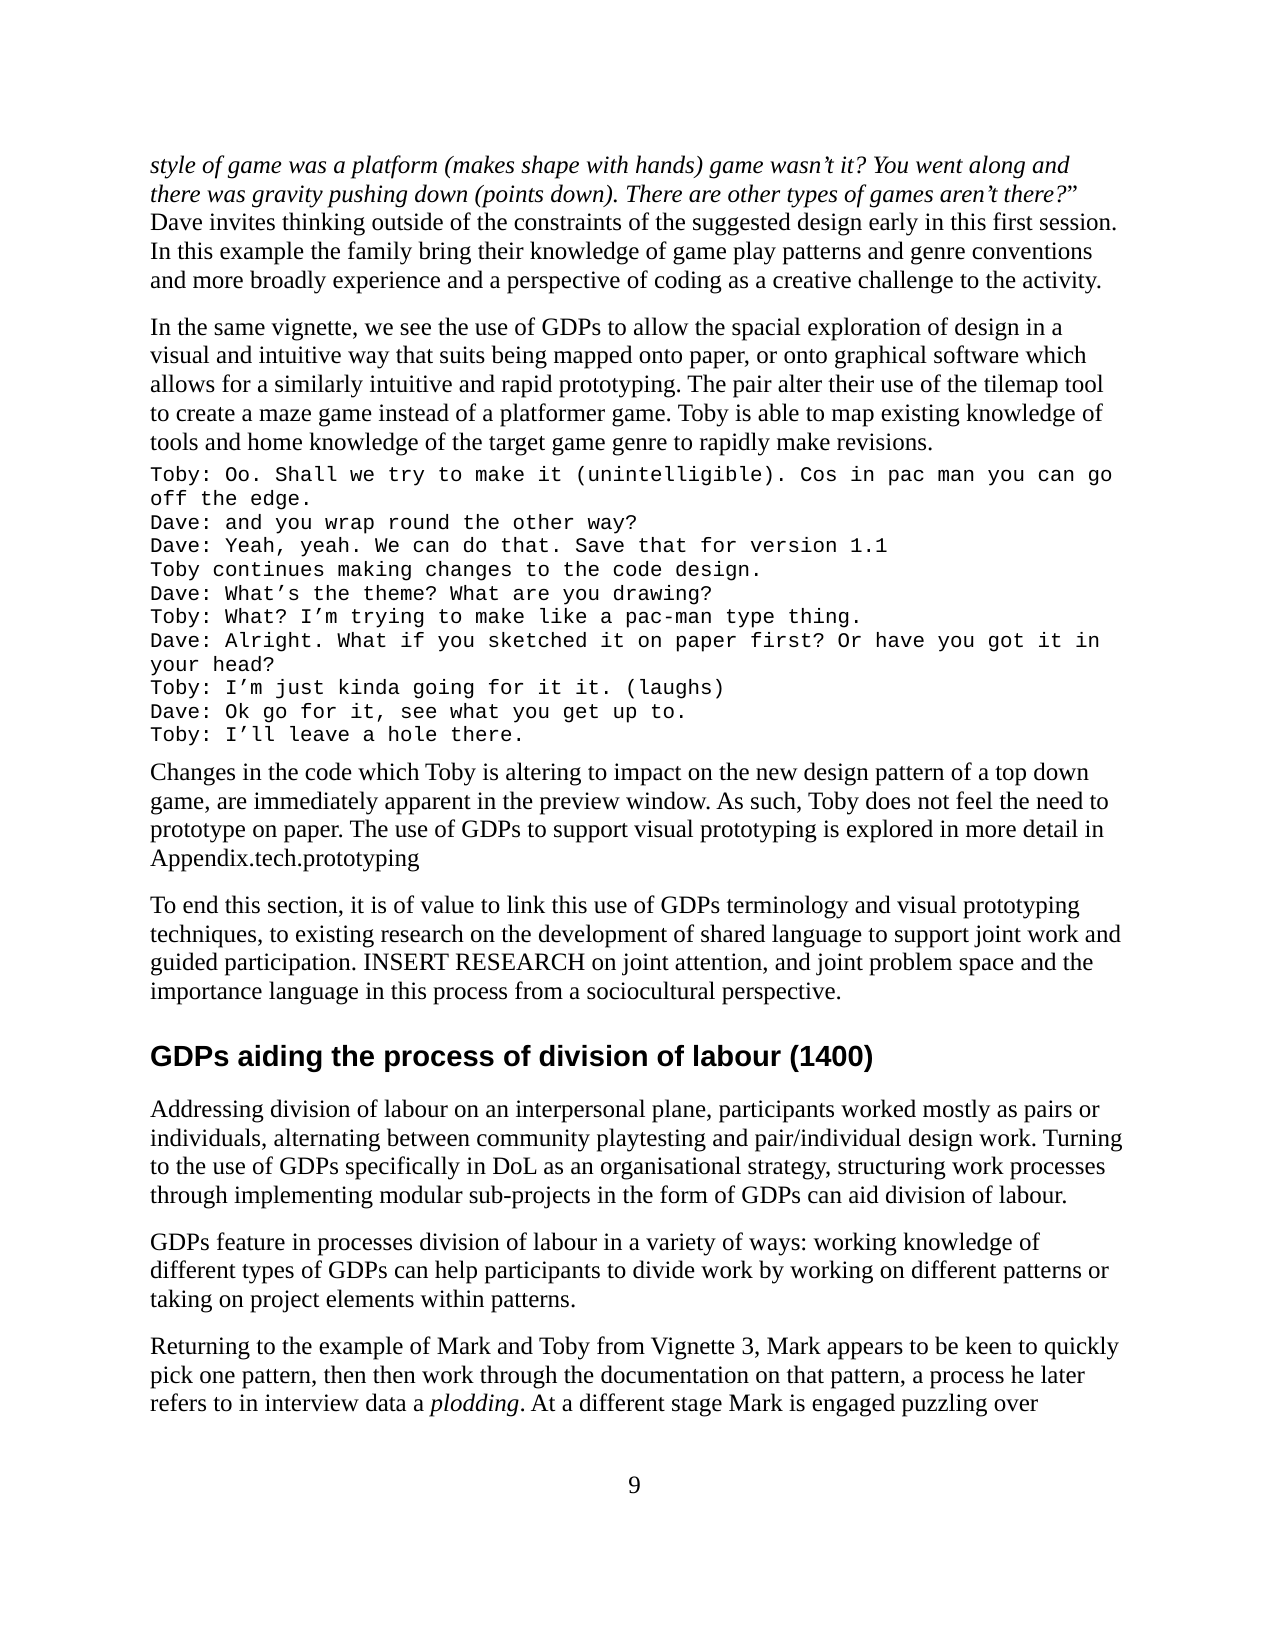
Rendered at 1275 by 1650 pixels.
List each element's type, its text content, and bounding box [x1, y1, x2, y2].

text Addressing division of labour on an interpersonal plane, participants worked mostly as pairs or individuals, alternating between community playtesting and pair/individual design work. Turning to the use of GDPs specifically in DoL as an organisational strategy, structuring work processes through implementing modular sub-projects in the form of GDPs can aid division of labour. [150, 1094, 1125, 1209]
text Changes in the code which Toby is altering to impact on the new design pattern of a top down game, are immediately apparent in the preview window. As such, Toby does not feel the need to prototype on paper. The use of GDPs to support visual prototyping is explored in more detail in Appendix.tech.prototyping [150, 757, 1125, 872]
subtitle GDPs aiding the process of division of labour (1400) [150, 1039, 1125, 1072]
text Returning to the example of Mark and Toby from Vignette 3, Mark appears to be keen to quickly pick one pattern, then then work through the documentation on that pattern, a process he later refers to in interview data a plodding. At a different stage Mark is engaged puzzling over [150, 1331, 1125, 1417]
text Toby continues making changes to the code design. [150, 559, 1125, 583]
text Toby: Oo. Shall we try to make it (unintelligible). Cos in pac man you can go off the edge. [150, 464, 1125, 512]
text Toby: I’m just kinda going for it it. (laughs) [150, 677, 1125, 701]
text Toby: What? I’m trying to make like a pac-man type thing. [150, 606, 1125, 630]
text Dave: Yeah, yeah. We can do that. Save that for version 1.1 [150, 535, 1125, 559]
text Dave: What’s the theme? What are you drawing? [150, 583, 1125, 606]
text Dave: and you wrap round the other way? [150, 512, 1125, 535]
text style of game was a platform (makes shape with hands) game wasn’t it? You went along and there was gravity pushing down (points down). There are other types of games aren’t there?” Dave invites thinking outside of the constraints of the suggested design early in this first session. In this example the family bring their knowledge of game play patterns and genre conventions and more broadly experience and a perspective of coding as a creative challenge to the activity. [150, 150, 1125, 294]
text GDPs feature in processes division of labour in a variety of ways: working knowledge of different types of GDPs can help participants to divide work by working on different patterns or taking on project elements within patterns. [150, 1227, 1125, 1313]
text To end this section, it is of value to link this use of GDPs terminology and visual prototyping techniques, to existing research on the development of shared language to support joint work and guided participation. INSERT RESEARCH on joint attention, and joint problem space and the importance language in this process from a sociocultural perspective. [150, 890, 1125, 1005]
text Dave: Alright. What if you sketched it on paper first? Or have you got it in your head? [150, 630, 1125, 677]
text Toby: I’ll leave a hole there. [150, 724, 1125, 748]
text In the same vignette, we see the use of GDPs to allow the spacial exploration of design in a visual and intuitive way that suits being mapped onto paper, or onto graphical software which allows for a similarly intuitive and rapid prototyping. The pair alter their use of the tilemap tool to create a maze game instead of a platformer game. Toby is able to map existing knowledge of tools and home knowledge of the target game genre to rapidly make revisions. [150, 312, 1125, 455]
text Dave: Ok go for it, see what you get up to. [150, 701, 1125, 724]
